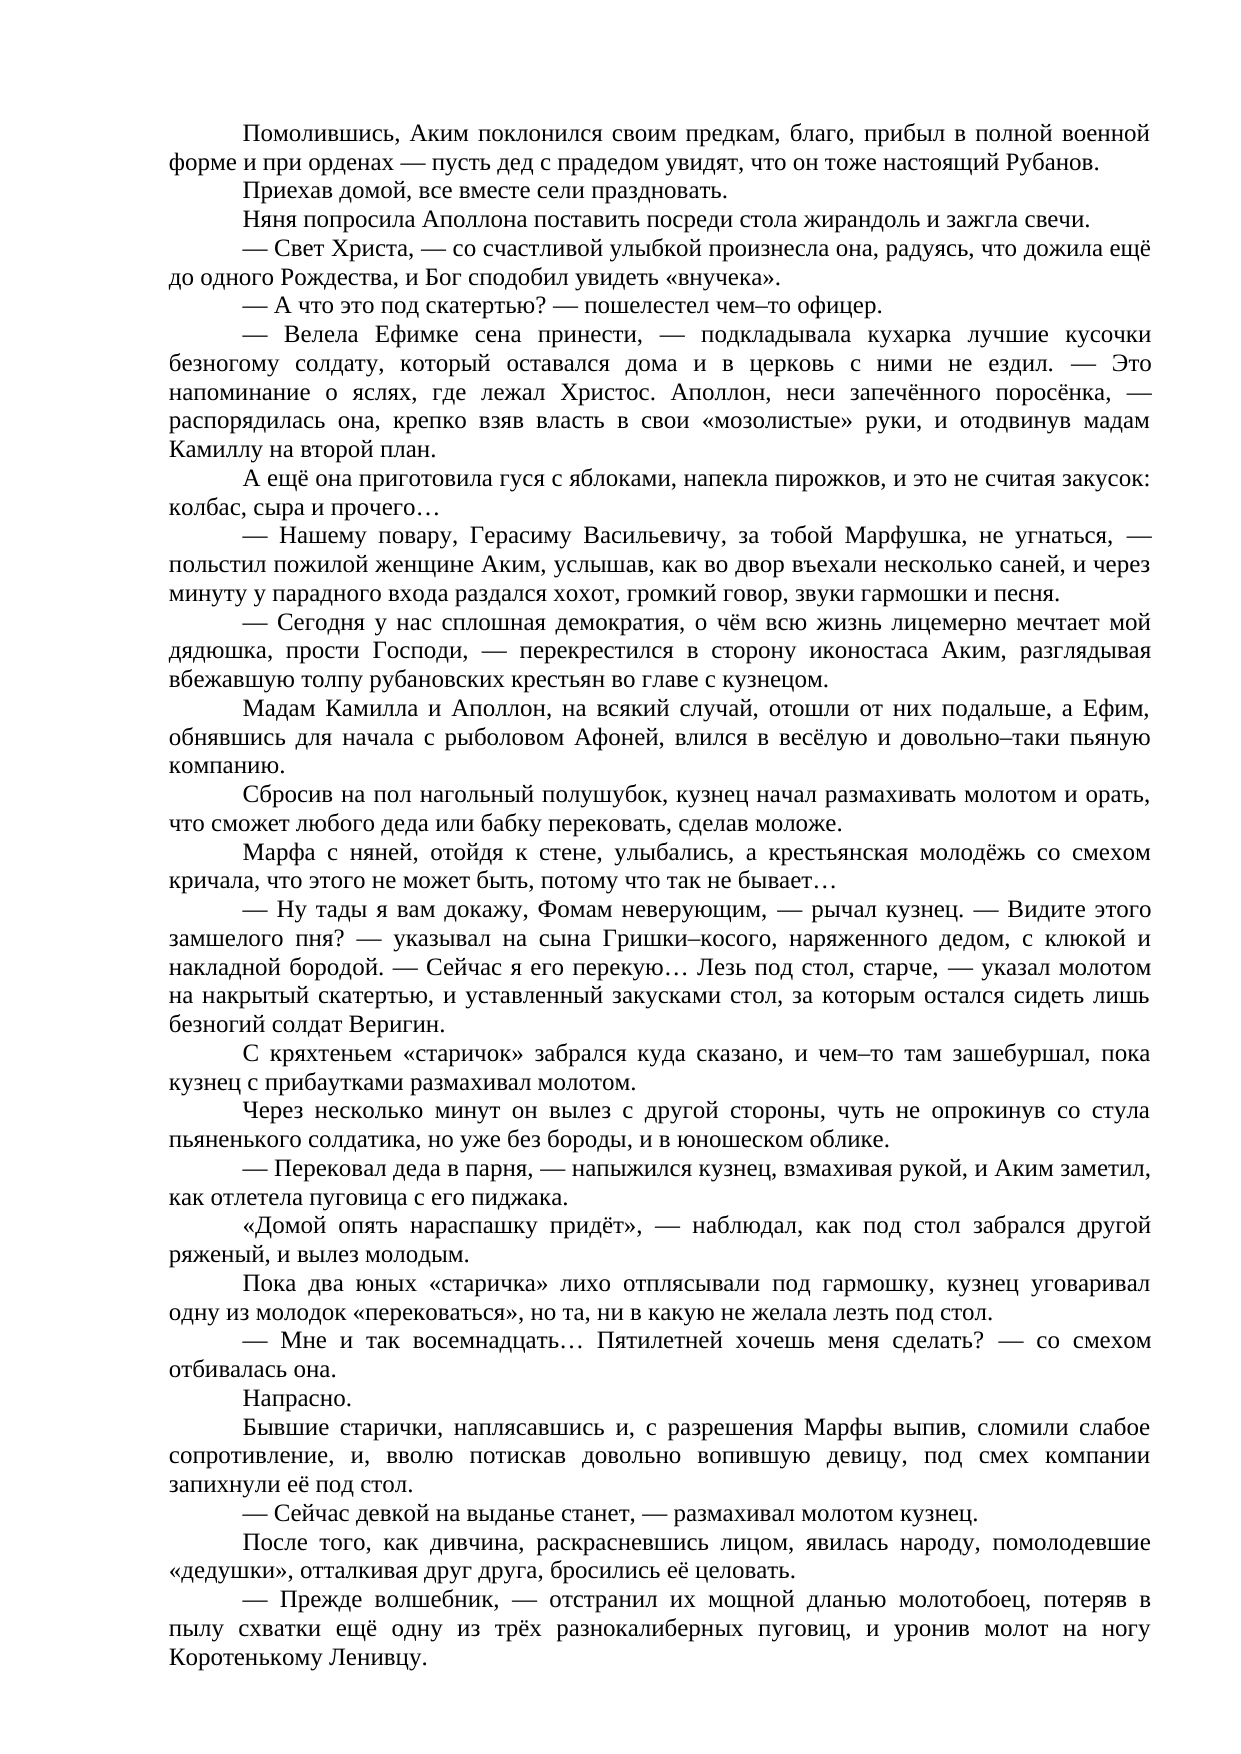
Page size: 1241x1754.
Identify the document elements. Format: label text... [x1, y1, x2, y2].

text Напрасно. [169, 1383, 1152, 1412]
text — Нашему повару, Герасиму Васильевичу, за тобой Марфушка, не угнаться, — польстил пожилой женщине Аким, услышав, как во двор въехали несколько саней, и через минуту у парадного входа раздался хохот, громкий говор, звуки гармошки и песня. [169, 521, 1152, 607]
text Пока два юных «старичка» лихо отплясывали под гармошку, кузнец уговаривал одну из молодок «перековаться», но та, ни в какую не желала лезть под стол. [169, 1268, 1152, 1326]
text «Домой опять нараспашку придёт», — наблюдал, как под стол забрался другой ряженый, и вылез молодым. [169, 1211, 1152, 1268]
text — А что это под скатертью? — пошелестел чем–то офицер. [169, 291, 1152, 319]
text Марфа с няней, отойдя к стене, улыбались, а крестьянская молодёжь со смехом кричала, что этого не может быть, потому что так не бывает… [169, 837, 1152, 894]
text — Свет Христа, — со счастливой улыбкой произнесла она, радуясь, что дожила ещё до одного Рождества, и Бог сподобил увидеть «внучека». [169, 233, 1152, 291]
text Мадам Камилла и Аполлон, на всякий случай, отошли от них подальше, а Ефим, обнявшись для начала с рыболовом Афоней, влился в весёлую и довольно–таки пьяную компанию. [169, 693, 1152, 779]
text После того, как дивчина, раскрасневшись лицом, явилась народу, помолодевшие «дедушки», отталкивая друг друга, бросились её целовать. [169, 1527, 1152, 1584]
text — Перековал деда в парня, — напыжился кузнец, взмахивая рукой, и Аким заметил, как отлетела пуговица с его пиджака. [169, 1153, 1152, 1211]
text Приехав домой, все вместе сели праздновать. [169, 176, 1152, 204]
text А ещё она приготовила гуся с яблоками, напекла пирожков, и это не считая закусок: колбас, сыра и прочего… [169, 463, 1152, 521]
text С кряхтеньем «старичок» забрался куда сказано, и чем–то там зашебуршал, пока кузнец с прибаутками размахивал молотом. [169, 1038, 1152, 1096]
text — Сегодня у нас сплошная демократия, о чём всю жизнь лицемерно мечтает мой дядюшка, прости Господи, — перекрестился в сторону иконостаса Аким, разглядывая вбежавшую толпу рубановских крестьян во главе с кузнецом. [169, 607, 1152, 693]
text — Ну тады я вам докажу, Фомам неверующим, — рычал кузнец. — Видите этого замшелого пня? — указывал на сына Гришки–косого, наряженного дедом, с клюкой и накладной бородой. — Сейчас я его перекую… Лезь под стол, старче, — указал молотом на накрытый скатертью, и уставленный закусками стол, за которым остался сидеть лишь безногий солдат Веригин. [169, 894, 1152, 1038]
text — Велела Ефимке сена принести, — подкладывала кухарка лучшие кусочки безногому солдату, который оставался дома и в церковь с ними не ездил. — Это напоминание о яслях, где лежал Христос. Аполлон, неси запечённого поросёнка, — распорядилась она, крепко взяв власть в свои «мозолистые» руки, и отодвинув мадам Камиллу на второй план. [169, 319, 1152, 463]
text Помолившись, Аким поклонился своим предкам, благо, прибыл в полной военной форме и при орденах — пусть дед с прадедом увидят, что он тоже настоящий Рубанов. [169, 118, 1152, 176]
text — Мне и так восемнадцать… Пятилетней хочешь меня сделать? — со смехом отбивалась она. [169, 1326, 1152, 1383]
text Через несколько минут он вылез с другой стороны, чуть не опрокинув со стула пьяненького солдатика, но уже без бороды, и в юношеском облике. [169, 1096, 1152, 1153]
text — Сейчас девкой на выданье станет, — размахивал молотом кузнец. [169, 1498, 1152, 1527]
text — Прежде волшебник, — отстранил их мощной дланью молотобоец, потеряв в пылу схватки ещё одну из трёх разнокалиберных пуговиц, и уронив молот на ногу Коротенькому Ленивцу. [169, 1584, 1152, 1671]
text Бывшие старички, наплясавшись и, с разрешения Марфы выпив, сломили слабое сопротивление, и, вволю потискав довольно вопившую девицу, под смех компании запихнули её под стол. [169, 1412, 1152, 1498]
text Няня попросила Аполлона поставить посреди стола жирандоль и зажгла свечи. [169, 204, 1152, 233]
text Сбросив на пол нагольный полушубок, кузнец начал размахивать молотом и орать, что сможет любого деда или бабку перековать, сделав моложе. [169, 779, 1152, 837]
